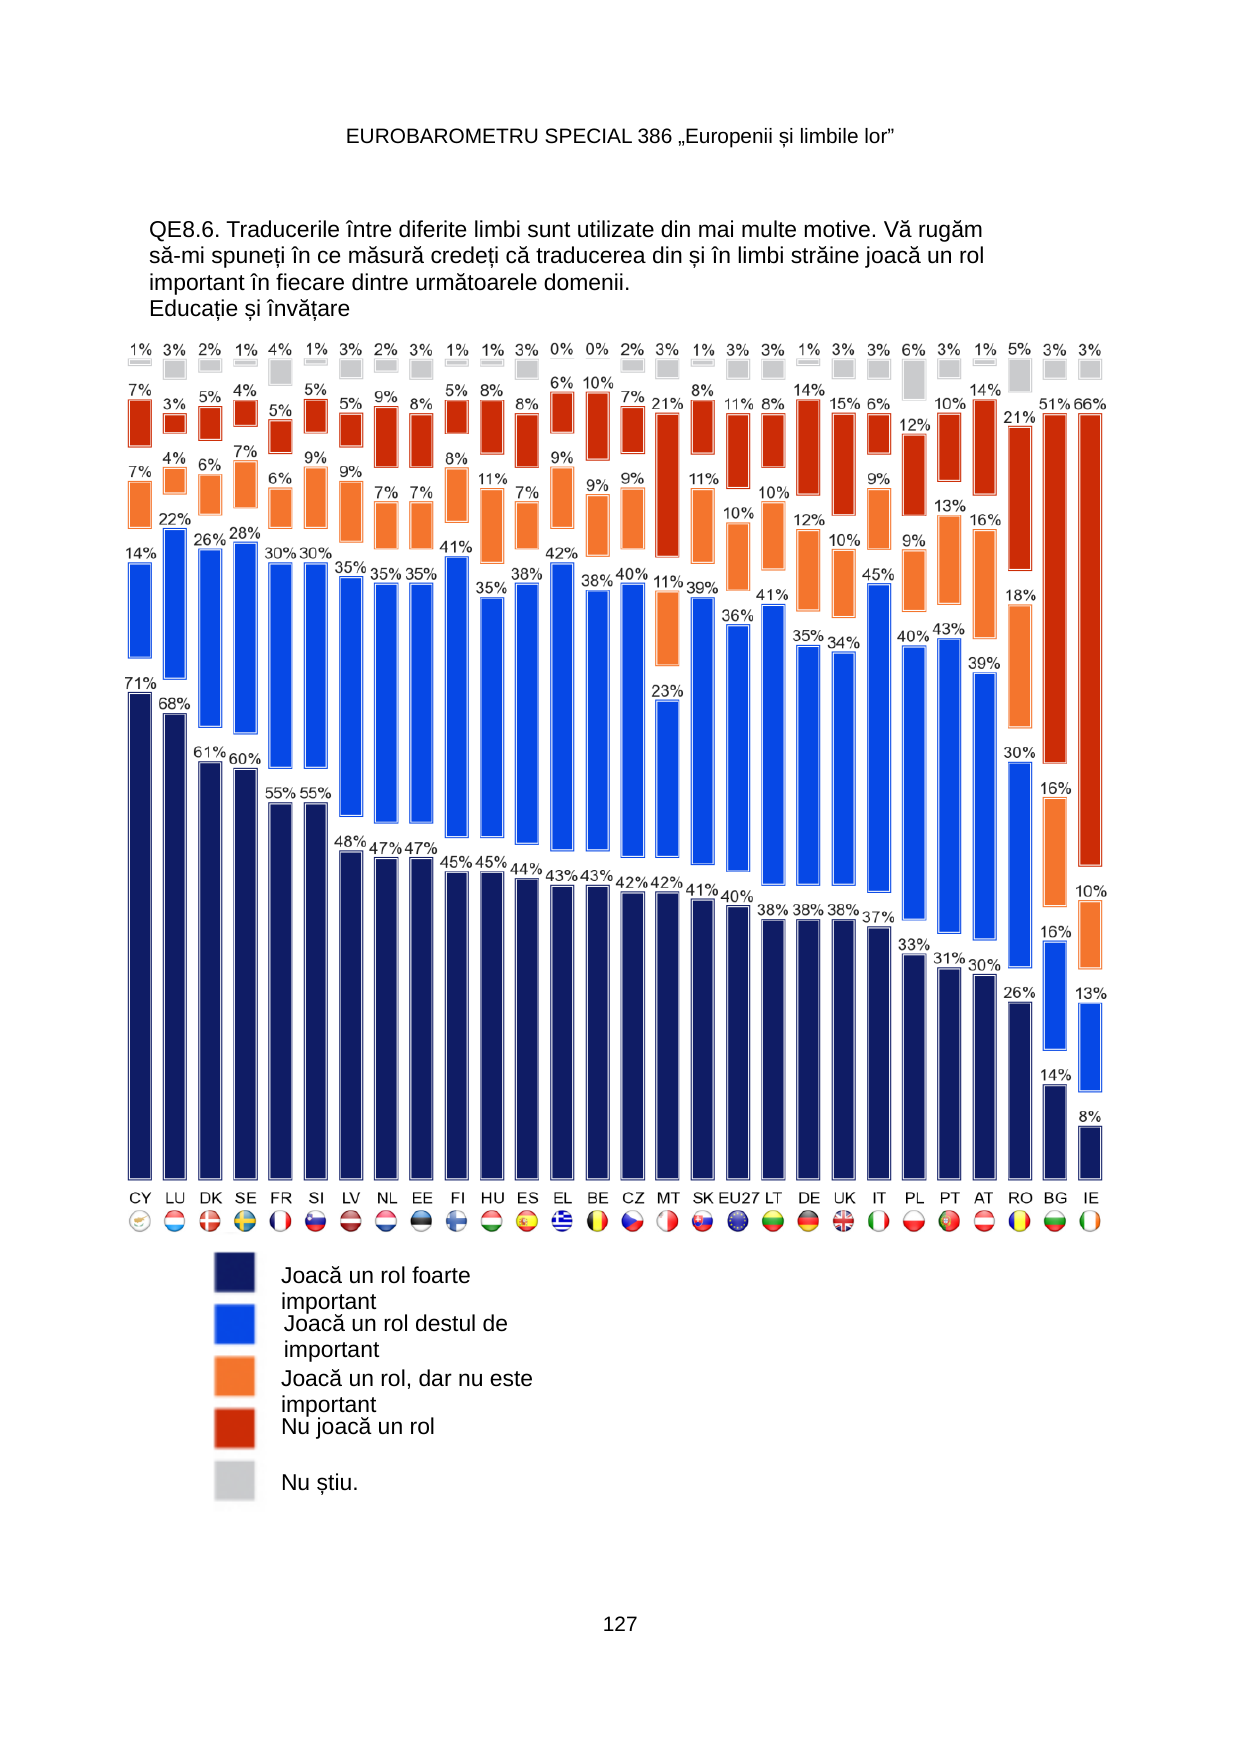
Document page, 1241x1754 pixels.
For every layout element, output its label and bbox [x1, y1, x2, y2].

picture [118, 334, 1124, 1516]
